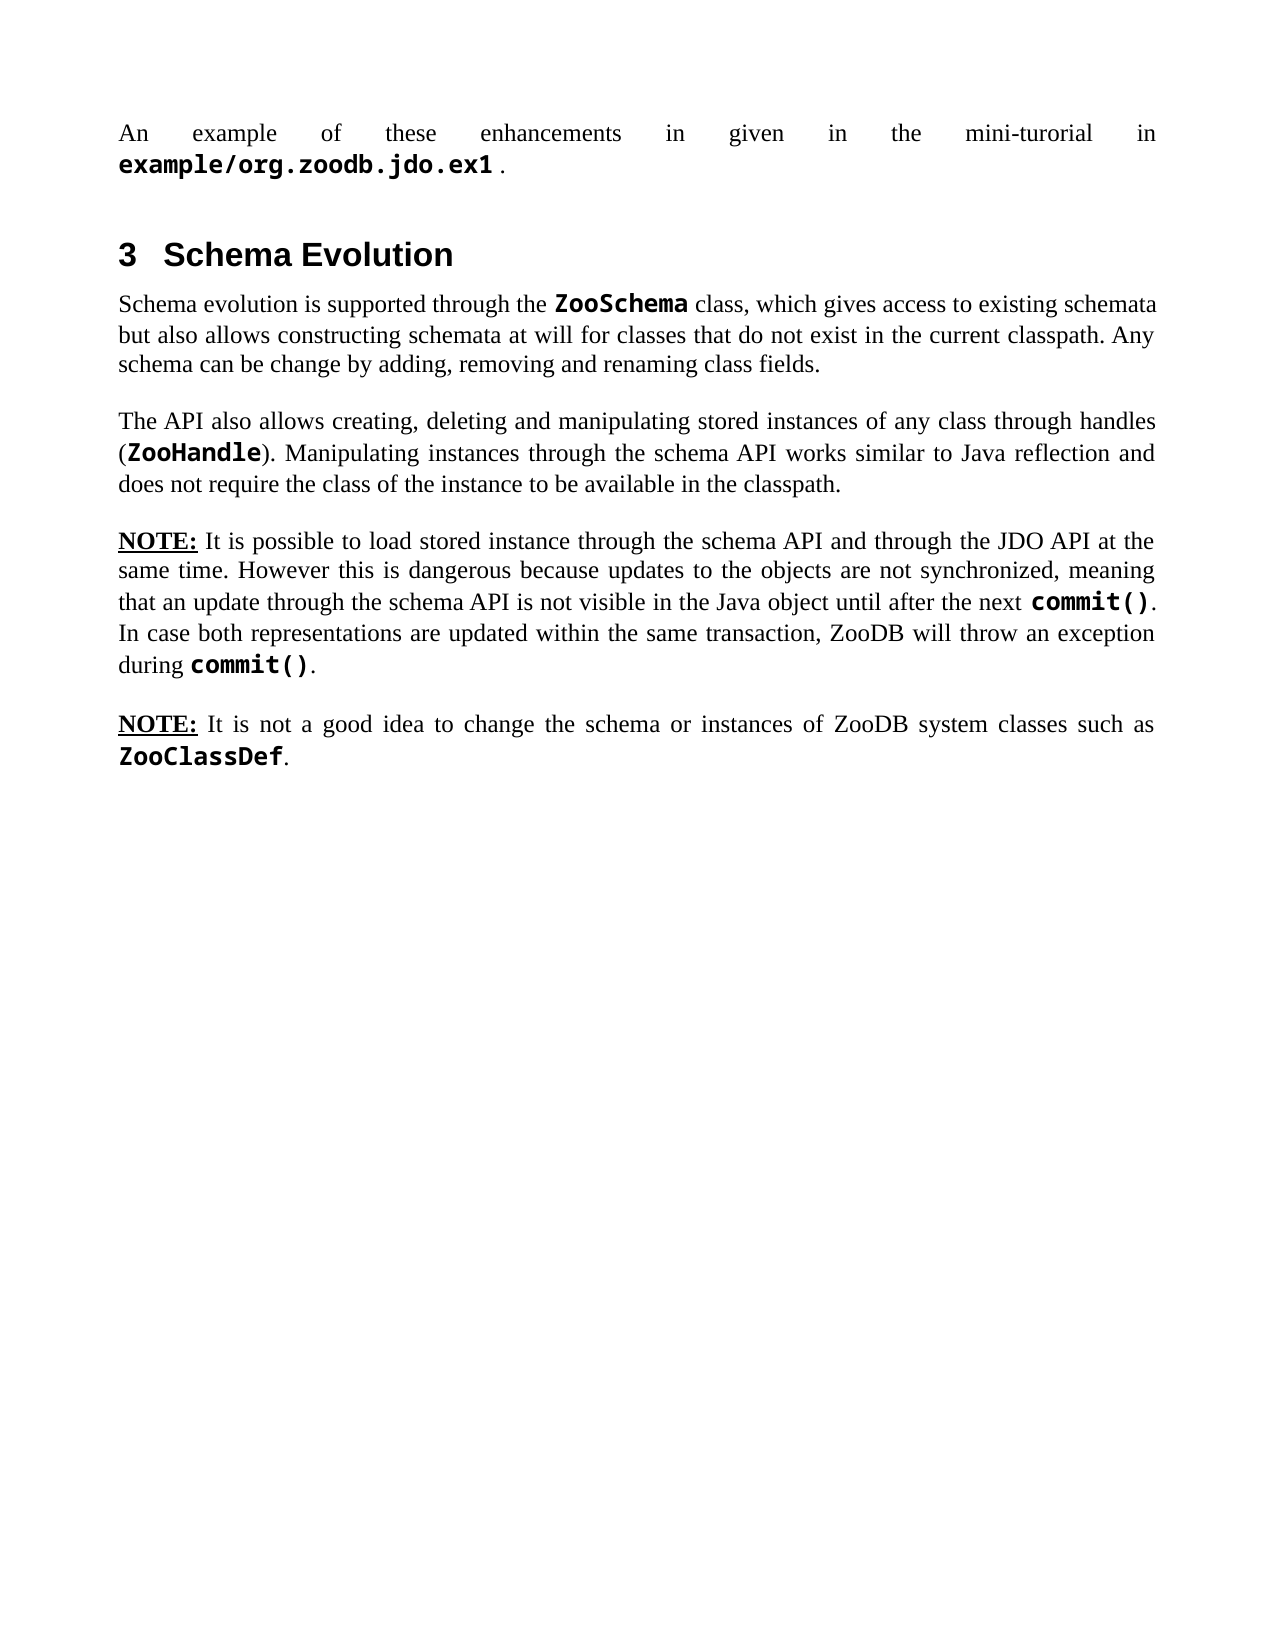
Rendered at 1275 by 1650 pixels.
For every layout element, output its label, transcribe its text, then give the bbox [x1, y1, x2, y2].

text An example of these enhancements in given in the mini-turorial in example/org.zoodb.jdo.ex1 . [118, 118, 1157, 181]
text The API also allows creating, deleting and manipulating stored instances of any class through handles (ZooHandle). Manipulating instances through the schema API works similar to Java reflection and does not require the class of the instance to be available in the classpath. [118, 406, 1157, 498]
text NOTE: It is possible to load stored instance through the schema API and through the JDO API at the same time. However this is dangerous because updates to the objects are not synchronized, meaning that an update through the schema API is not visible in the Java object until after the next commit(). In case both representations are updated within the same transaction, ZooDB will throw an exception during commit(). [118, 526, 1157, 681]
text NOTE: It is not a good idea to change the schema or instances of ZooDB system classes such as ZooClassDef. [118, 709, 1157, 772]
text Schema evolution is supported through the ZooSchema class, which gives access to existing schemata but also allows constructing schemata at will for classes that do not exist in the current classpath. Any schema can be change by adding, removing and renaming class fields. [118, 286, 1157, 377]
subtitle Schema Evolution [118, 235, 1157, 273]
